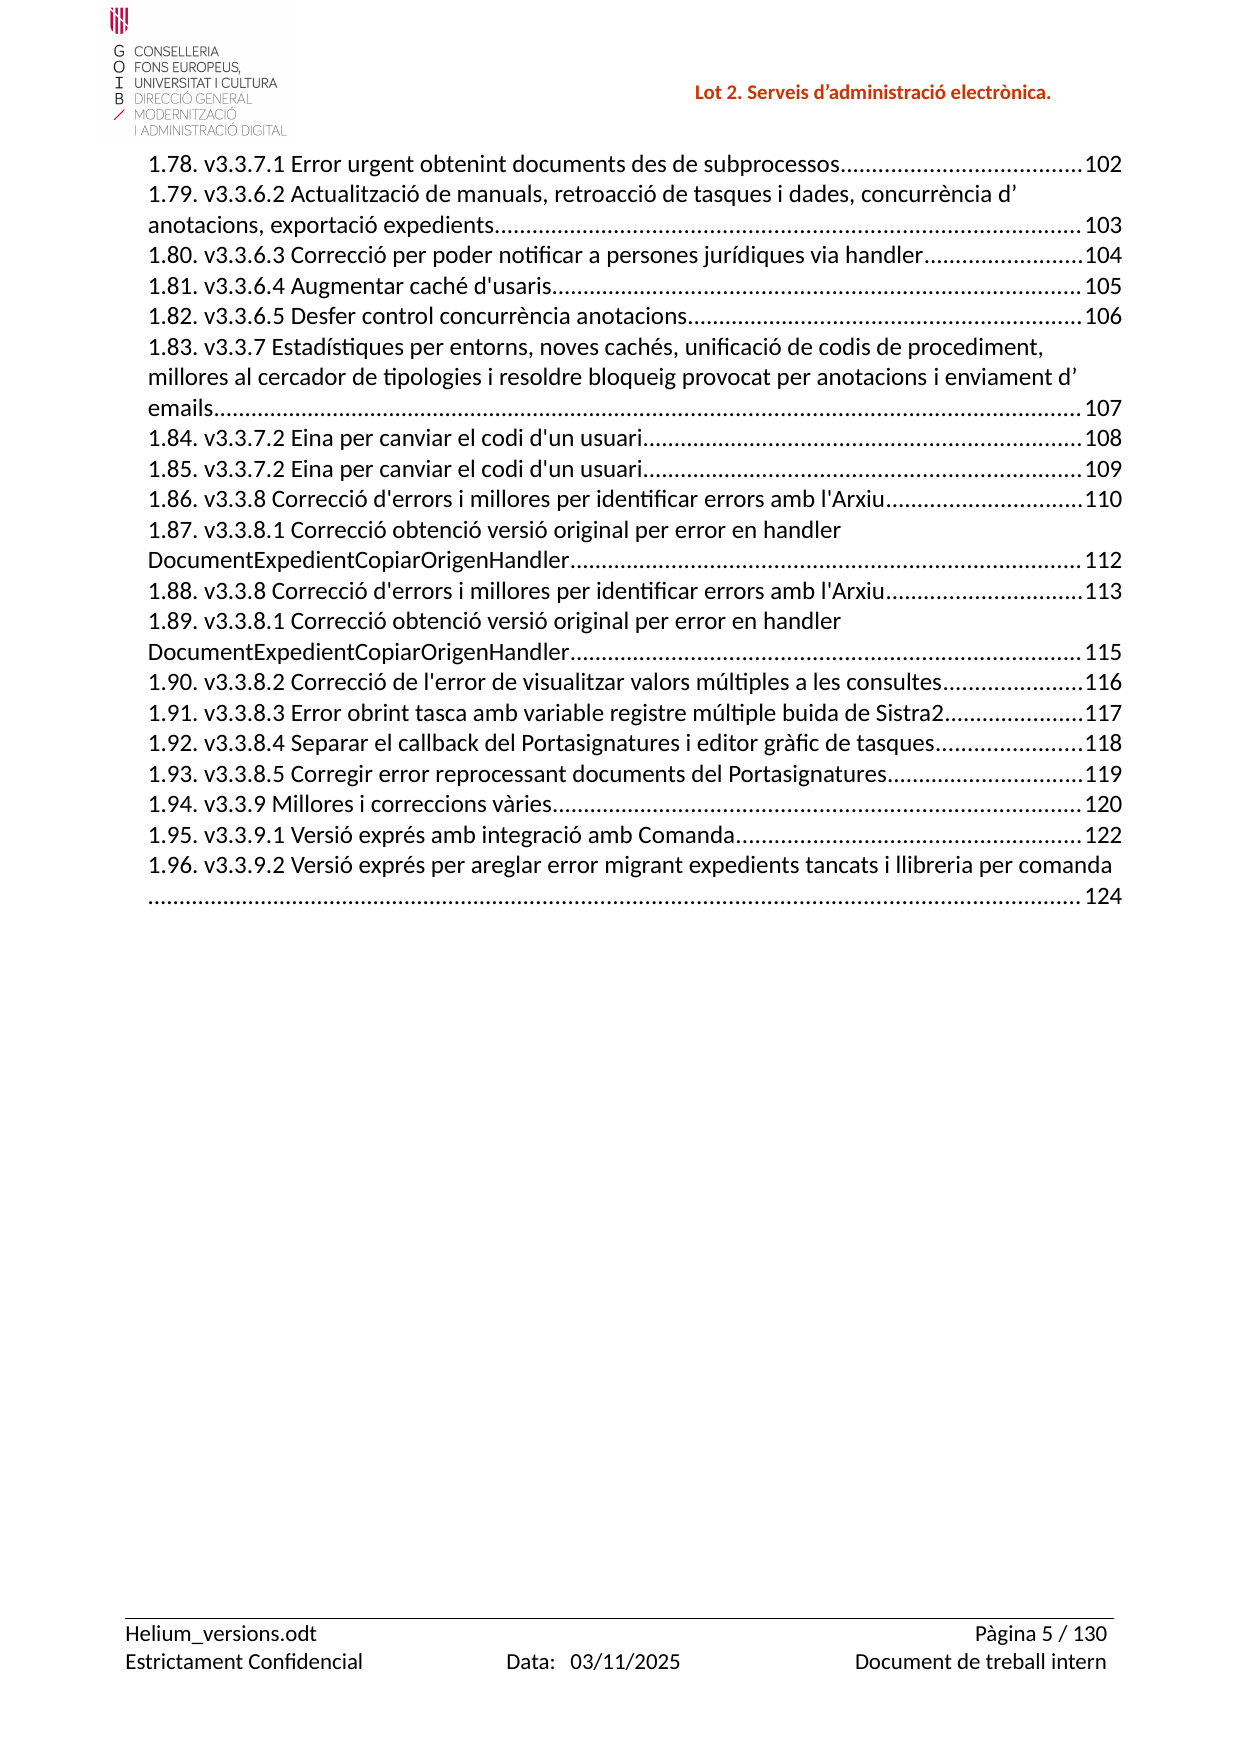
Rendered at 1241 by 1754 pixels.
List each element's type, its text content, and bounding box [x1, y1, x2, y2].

text 1.84. v3.3.7.2 Eina per canviar el codi d'un usuari 108 [148, 422, 1122, 453]
text 1.85. v3.3.7.2 Eina per canviar el codi d'un usuari 109 [148, 453, 1122, 483]
text 1.96. v3.3.9.2 Versió exprés per areglar error migrant expedients tancats i llibreria per comanda 124 [148, 850, 1122, 911]
text 1.95. v3.3.9.1 Versió exprés amb integració amb Comanda 122 [148, 819, 1122, 850]
text 1.91. v3.3.8.3 Error obrint tasca amb variable registre múltiple buida de Sistra2 117 [148, 697, 1122, 728]
text 1.90. v3.3.8.2 Correcció de l'error de visualitzar valors múltiples a les consultes 116 [148, 667, 1122, 697]
text 1.89. v3.3.8.1 Correcció obtenció versió original per error en handler DocumentExpedientCopiarOrigenHandler 115 [148, 606, 1122, 667]
text 1.79. v3.3.6.2 Actualització de manuals, retroacció de tasques i dades, concurrència d’ anotacions, exportació expedients. 103 [148, 178, 1122, 239]
text 1.94. v3.3.9 Millores i correccions vàries 120 [148, 789, 1122, 819]
text 1.78. v3.3.7.1 Error urgent obtenint documents des de subprocessos 102 [148, 148, 1122, 178]
picture [100, 0, 297, 144]
text 1.88. v3.3.8 Correcció d'errors i millores per identificar errors amb l'Arxiu 113 [148, 575, 1122, 606]
text 1.93. v3.3.8.5 Corregir error reprocessant documents del Portasignatures 119 [148, 758, 1122, 789]
text 1.87. v3.3.8.1 Correcció obtenció versió original per error en handler DocumentExpedientCopiarOrigenHandler 112 [148, 514, 1122, 575]
text 1.86. v3.3.8 Correcció d'errors i millores per identificar errors amb l'Arxiu 110 [148, 483, 1122, 514]
text 1.92. v3.3.8.4 Separar el callback del Portasignatures i editor gràfic de tasques 118 [148, 728, 1122, 758]
text 1.82. v3.3.6.5 Desfer control concurrència anotacions 106 [148, 300, 1122, 331]
text 1.83. v3.3.7 Estadístiques per entorns, noves cachés, unificació de codis de procediment, millores al cercador de tipologies i resoldre bloqueig provocat per anotacions i enviament d’ emails. 107 [148, 331, 1122, 422]
text 1.80. v3.3.6.3 Correcció per poder notificar a persones jurídiques via handler 104 [148, 239, 1122, 270]
text 1.81. v3.3.6.4 Augmentar caché d'usaris 105 [148, 270, 1122, 300]
